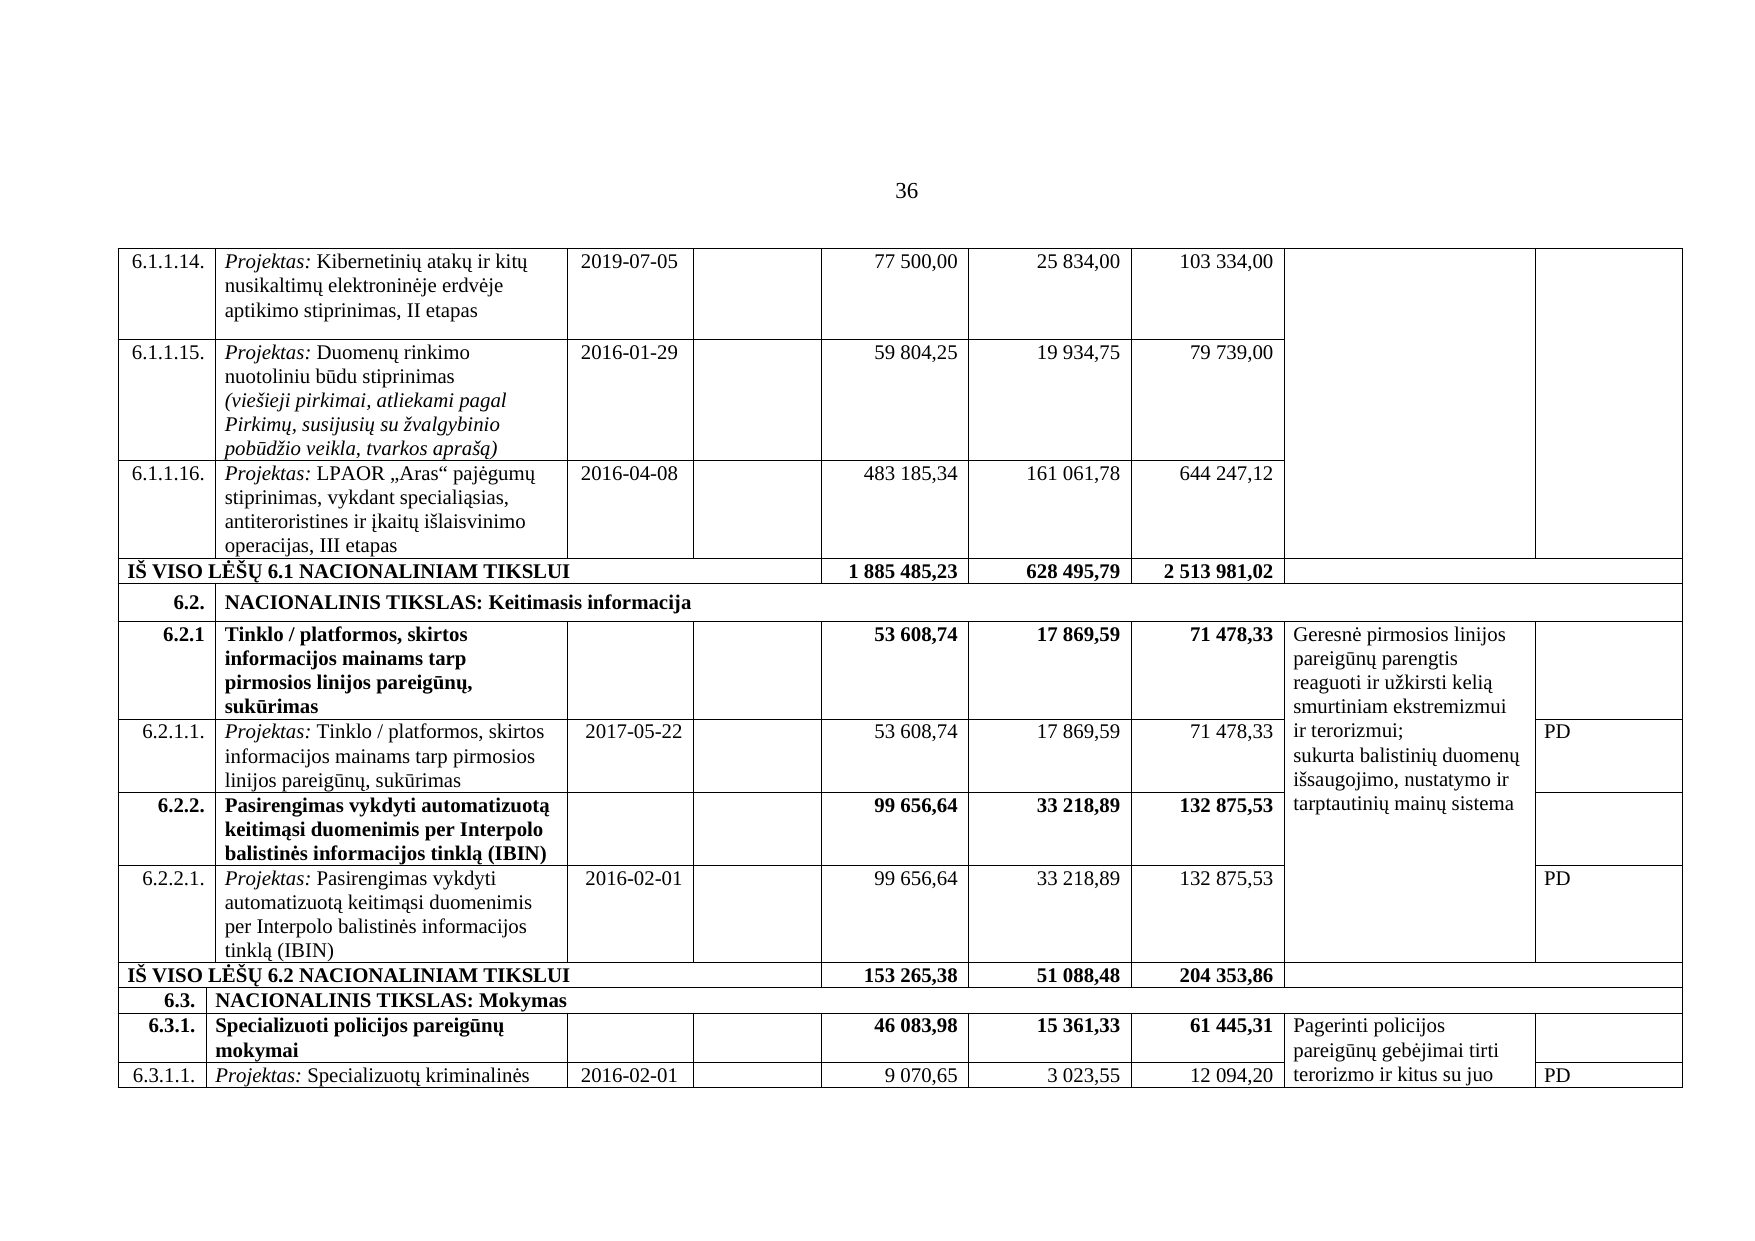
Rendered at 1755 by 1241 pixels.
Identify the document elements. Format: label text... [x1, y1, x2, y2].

table_cell 161 061,78 [969, 461, 1131, 557]
table_cell PD [1536, 866, 1682, 962]
table_cell 6.3.1. [119, 1014, 206, 1062]
table_cell 644 247,12 [1132, 461, 1284, 557]
table_cell 17 869,59 [969, 720, 1131, 792]
table_cell [694, 1063, 821, 1087]
table_cell 71 478,33 [1132, 622, 1284, 718]
table_cell 2016-02-01 [568, 866, 693, 962]
table_cell NACIONALINIS TIKSLAS: Mokymas [207, 988, 1682, 1012]
table_cell [1536, 1014, 1682, 1062]
table_cell [694, 793, 821, 865]
table_cell 6.1.1.16. [119, 461, 215, 557]
table_cell 51 088,48 [969, 963, 1131, 987]
table_cell 71 478,33 [1132, 720, 1284, 792]
table_cell [694, 340, 821, 460]
table_cell [694, 461, 821, 557]
table_cell 99 656,64 [822, 866, 968, 962]
table_cell [1285, 249, 1535, 557]
table_cell Projektas: Pasirengimas vykdyti automatizuotą keitimąsi duomenimis per Interpolo balistinės informacijos tinklą (IBIN) [216, 866, 567, 962]
table_cell 132 875,53 [1132, 866, 1284, 962]
table_cell Projektas: Kibernetinių atakų ir kitų nusikaltimų elektroninėje erdvėje aptikimo stiprinimas, II etapas [216, 249, 567, 339]
table_cell 46 083,98 [822, 1014, 968, 1062]
table_cell 204 353,86 [1132, 963, 1284, 987]
table_cell 25 834,00 [969, 249, 1131, 339]
table_cell 6.2.1.1. [119, 720, 215, 792]
table_cell [1285, 963, 1682, 987]
table_cell 33 218,89 [969, 866, 1131, 962]
table_cell 19 934,75 [969, 340, 1131, 460]
table_cell 2017-05-22 [568, 720, 693, 792]
table_cell 6.1.1.14. [119, 249, 215, 339]
table_cell [694, 720, 821, 792]
table_cell 3 023,55 [969, 1063, 1131, 1087]
table_cell 103 334,00 [1132, 249, 1284, 339]
table_cell 2019-07-05 [568, 249, 693, 339]
table_cell Pagerinti policijos pareigūnų gebėjimai tirti terorizmo ir kitus su juo [1285, 1014, 1535, 1087]
table_cell Projektas: Duomenų rinkimo nuotoliniu būdu stiprinimas (viešieji pirkimai, atliekami pagal Pirkimų, susijusių su žvalgybinio pobūdžio veikla, tvarkos aprašą) [216, 340, 567, 460]
table_cell Projektas: Tinklo / platformos, skirtos informacijos mainams tarp pirmosios linijos pareigūnų, sukūrimas [216, 720, 567, 792]
table_cell IŠ VISO LĖŠŲ 6.2 NACIONALINIAM TIKSLUI [119, 963, 821, 987]
table_cell [1536, 793, 1682, 865]
table_cell 2016-04-08 [568, 461, 693, 557]
table_cell 33 218,89 [969, 793, 1131, 865]
table_cell 6.2.1 [119, 622, 215, 718]
table_cell 59 804,25 [822, 340, 968, 460]
table_cell 9 070,65 [822, 1063, 968, 1087]
table_cell 628 495,79 [969, 559, 1131, 583]
table_cell Specializuoti policijos pareigūnų mokymai [207, 1014, 567, 1062]
table_cell 15 361,33 [969, 1014, 1131, 1062]
table_cell [1285, 559, 1682, 583]
table_cell 77 500,00 [822, 249, 968, 339]
table_cell [1536, 249, 1682, 557]
table_cell 6.2.2.1. [119, 866, 215, 962]
table_cell PD [1536, 1063, 1682, 1087]
table_cell 6.2.2. [119, 793, 215, 865]
table_cell NACIONALINIS TIKSLAS: Keitimasis informacija [216, 584, 1682, 621]
table_cell [694, 1014, 821, 1062]
table_cell [568, 793, 693, 865]
table_cell Pasirengimas vykdyti automatizuotą keitimąsi duomenimis per Interpolo balistinės informacijos tinklą (IBIN) [216, 793, 567, 865]
table_cell [694, 622, 821, 718]
table_cell 2 513 981,02 [1132, 559, 1284, 583]
table_cell 6.1.1.15. [119, 340, 215, 460]
table_cell 483 185,34 [822, 461, 968, 557]
table_cell [694, 866, 821, 962]
table_cell Tinklo / platformos, skirtos informacijos mainams tarp pirmosios linijos pareigūnų, sukūrimas [216, 622, 567, 718]
table_cell 17 869,59 [969, 622, 1131, 718]
table_cell [694, 249, 821, 339]
table_cell PD [1536, 720, 1682, 792]
table_cell [568, 622, 693, 718]
table_cell 6.3.1.1. [119, 1063, 206, 1087]
table_cell 6.3. [119, 988, 206, 1012]
table_cell Geresnė pirmosios linijos pareigūnų parengtis reaguoti ir užkirsti kelią smurtiniam ekstremizmui ir terorizmui; sukurta balistinių duomenų išsaugojimo, nustatymo ir tarptautinių mainų sistema [1285, 622, 1535, 962]
table_cell 132 875,53 [1132, 793, 1284, 865]
table_cell 2016-01-29 [568, 340, 693, 460]
table_cell 6.2. [119, 584, 215, 621]
table_cell [1536, 622, 1682, 718]
table_cell 1 885 485,23 [822, 559, 968, 583]
table_cell 153 265,38 [822, 963, 968, 987]
table_cell [568, 1014, 693, 1062]
table_cell 53 608,74 [822, 622, 968, 718]
table_cell Projektas: LPAOR „Aras“ pajėgumų stiprinimas, vykdant specialiąsias, antiteroristines ir įkaitų išlaisvinimo operacijas, III etapas [216, 461, 567, 557]
table_cell 12 094,20 [1132, 1063, 1284, 1087]
table_cell Projektas: Specializuotų kriminalinės [207, 1063, 567, 1087]
table_cell 99 656,64 [822, 793, 968, 865]
table_cell 2016-02-01 [568, 1063, 693, 1087]
table_cell 61 445,31 [1132, 1014, 1284, 1062]
table_cell 79 739,00 [1132, 340, 1284, 460]
table_cell 53 608,74 [822, 720, 968, 792]
table_cell IŠ VISO LĖŠŲ 6.1 NACIONALINIAM TIKSLUI [119, 559, 821, 583]
